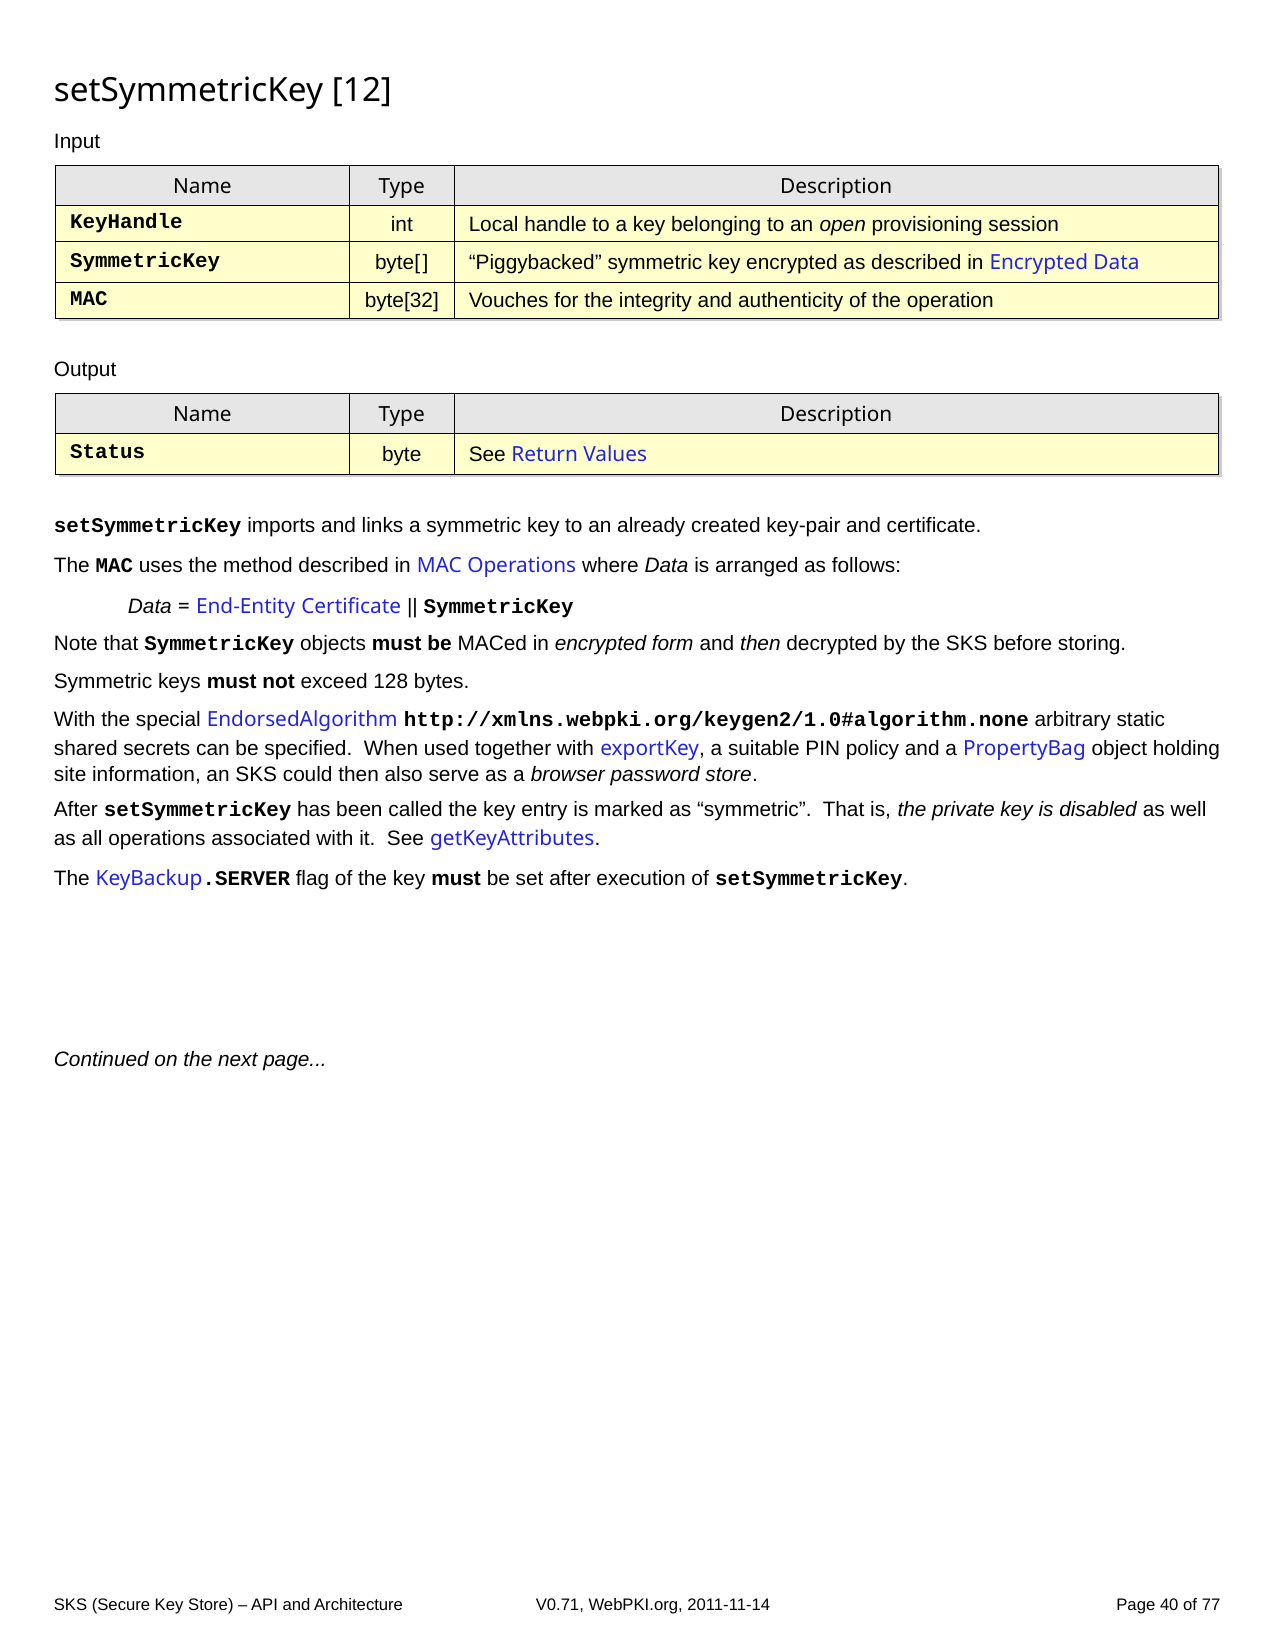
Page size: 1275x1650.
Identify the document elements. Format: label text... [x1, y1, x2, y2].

table_cell Status [56, 434, 349, 473]
table_cell Local handle to a key belonging to an open provisioning session [455, 206, 1218, 241]
text The KeyBackup.SERVER flag of the key must be set after execution of setSymmetricKey. [54, 863, 1221, 892]
table_cell Vouches for the integrity and authenticity of the operation [455, 283, 1218, 318]
table_header Description [455, 394, 1218, 433]
text Continued on the next page... [54, 1046, 1221, 1070]
subtitle setSymmetricKey [12] [54, 66, 1221, 111]
table_cell MAC [56, 283, 349, 318]
table_header Description [455, 166, 1218, 205]
table_cell byte⁮[ ] [350, 242, 454, 282]
text Output [54, 357, 1221, 381]
text With the special EndorsedAlgorithm http://xmlns.webpki.org/keygen2/1.0#algorithm.none arbitrary static shared secrets can be specified. When used together with exportKey, a suitable PIN policy and a PropertyBag object holding site information, an SKS could then also serve as a browser password store. [54, 704, 1221, 785]
table_header Name [56, 166, 349, 205]
table_cell int [350, 206, 454, 241]
text The MAC uses the method described in MAC Operations where Data is arranged as follows: [54, 551, 1221, 579]
table_header Name [56, 394, 349, 433]
table_header Type [350, 394, 454, 433]
text After setSymmetricKey has been called the key entry is marked as “symmetric”. That is, the private key is disabled as well as all operations associated with it. See getKeyAttributes. [54, 797, 1221, 851]
table_cell SymmetricKey [56, 242, 349, 282]
text Symmetric keys must not exceed 128 bytes. [54, 669, 1221, 693]
table_cell byte⁮[32] [350, 283, 454, 318]
text Input [54, 129, 1221, 153]
table_cell KeyHandle [56, 206, 349, 241]
table_cell “Piggybacked” symmetric key encrypted as described in Encrypted Data [455, 242, 1218, 282]
table_cell See Return Values [455, 434, 1218, 473]
text Data = End-Entity Certificate || SymmetricKey [54, 591, 1221, 619]
table_header Type [350, 166, 454, 205]
text Note that SymmetricKey objects must be MACed in encrypted form and then decrypted by the SKS before storing. [54, 631, 1221, 657]
table_cell byte [350, 434, 454, 473]
text setSymmetricKey imports and links a symmetric key to an already created key-pair and certificate. [54, 513, 1221, 539]
